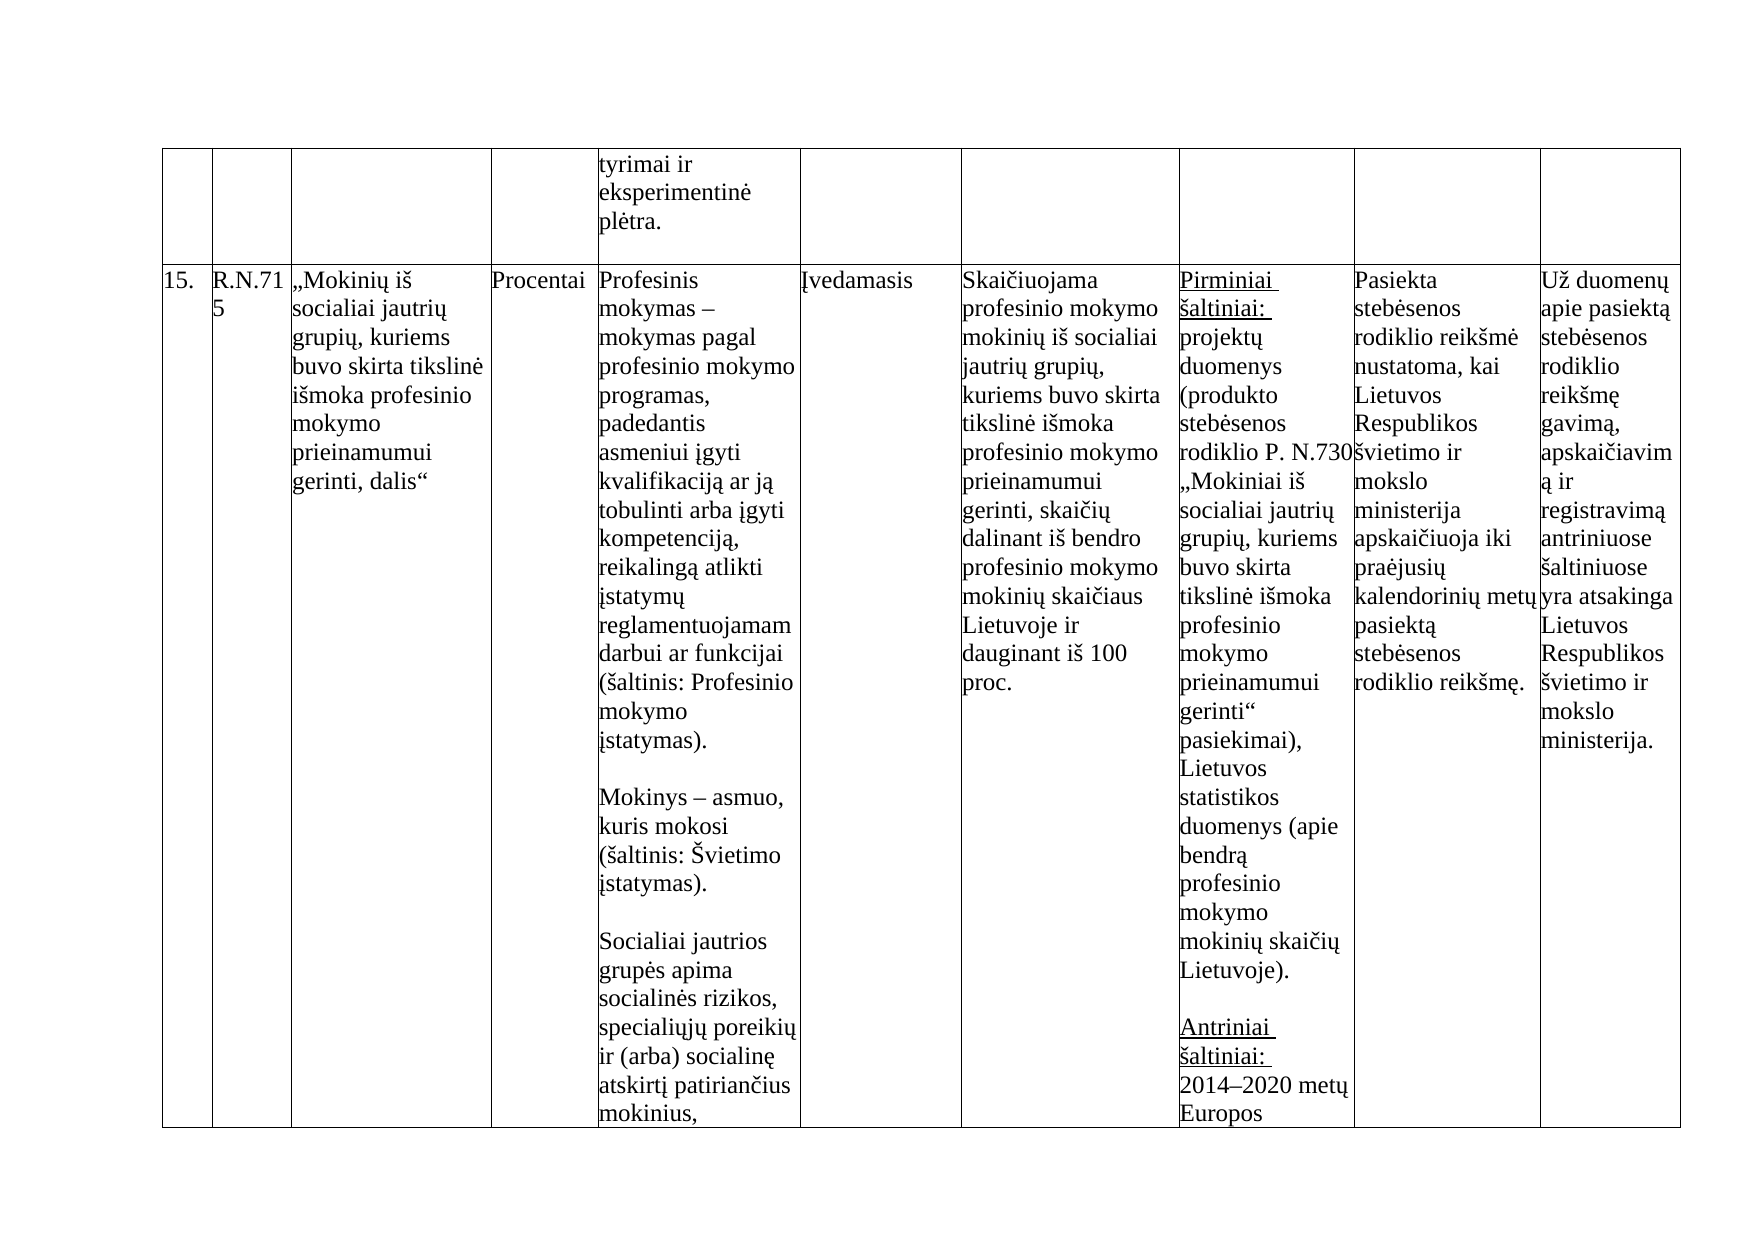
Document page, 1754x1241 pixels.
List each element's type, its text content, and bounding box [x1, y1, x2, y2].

table_cell Įvedamasis [801, 265, 961, 1127]
table_cell Procentai [492, 265, 598, 1127]
table_cell [962, 149, 1179, 264]
table_cell [163, 149, 212, 264]
table_cell Už duomenų apie pasiektą stebėsenos rodiklio reikšmę gavimą, apskaičiavimą ir registravimą antriniuose šaltiniuose yra atsakinga Lietuvos Respublikos švietimo ir mokslo ministerija. [1541, 265, 1680, 1127]
table_cell 15. [163, 265, 212, 1127]
table_cell „Mokinių iš socialiai jautrių grupių, kuriems buvo skirta tikslinė išmoka profesinio mokymo prieinamumui gerinti, dalis“ [292, 265, 491, 1127]
table_cell [801, 149, 961, 264]
table_cell [492, 149, 598, 264]
table_cell tyrimai ir eksperimentinė plėtra. [599, 149, 800, 264]
table_cell Pasiekta stebėsenos rodiklio reikšmė nustatoma, kai Lietuvos Respublikos švietimo ir mokslo ministerija apskaičiuoja iki praėjusių kalendorinių metų pasiektą stebėsenos rodiklio reikšmę. [1355, 265, 1540, 1127]
table_cell [213, 149, 291, 264]
table_cell Pirminiai šaltiniai: projektų duomenys (produkto stebėsenos rodiklio P. N.730 „Mokiniai iš socialiai jautrių grupių, kuriems buvo skirta tikslinė išmoka profesinio mokymo prieinamumui gerinti“ pasiekimai), Lietuvos statistikos duomenys (apie bendrą profesinio mokymo mokinių skaičių Lietuvoje). Antriniai šaltiniai: 2014–2020 metų Europos [1180, 265, 1354, 1127]
table_cell [292, 149, 491, 264]
table_cell [1355, 149, 1540, 264]
table_cell [1180, 149, 1354, 264]
table_cell [1541, 149, 1680, 264]
table_cell Profesinis mokymas – mokymas pagal profesinio mokymo programas, padedantis asmeniui įgyti kvalifikaciją ar ją tobulinti arba įgyti kompetenciją, reikalingą atlikti įstatymų reglamentuojamam darbui ar funkcijai (šaltinis: Profesinio mokymo įstatymas). Mokinys – asmuo, kuris mokosi (šaltinis: Švietimo įstatymas). Socialiai jautrios grupės apima socialinės rizikos, specialiųjų poreikių ir (arba) socialinę atskirtį patiriančius mokinius, [599, 265, 800, 1127]
table_cell R.N.715 [213, 265, 291, 1127]
table_cell Skaičiuojama profesinio mokymo mokinių iš socialiai jautrių grupių, kuriems buvo skirta tikslinė išmoka profesinio mokymo prieinamumui gerinti, skaičių dalinant iš bendro profesinio mokymo mokinių skaičiaus Lietuvoje ir dauginant iš 100 proc. [962, 265, 1179, 1127]
